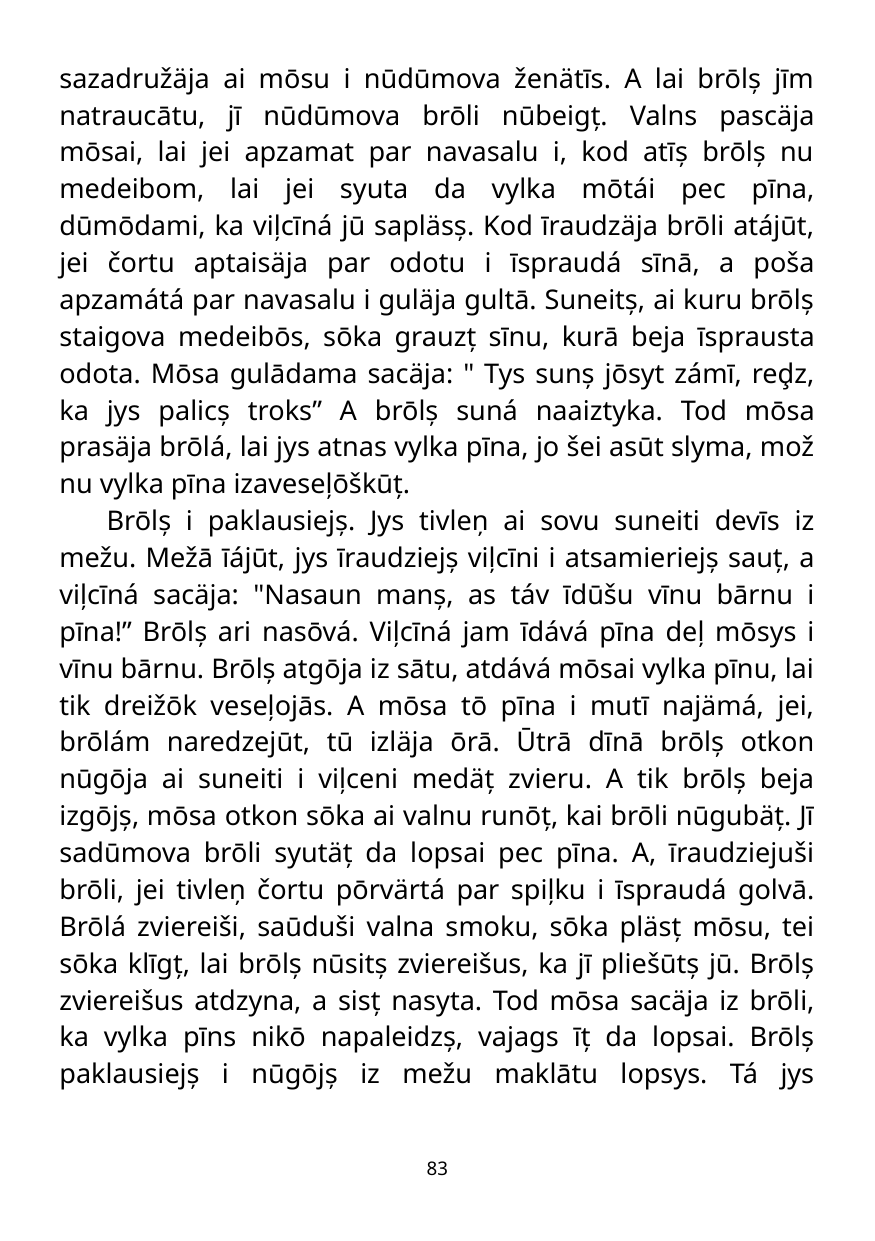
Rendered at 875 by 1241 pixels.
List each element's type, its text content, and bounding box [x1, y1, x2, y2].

text sazadružäja ai mōsu i nūdūmova ženätīs. A lai brōlș jīm natraucātu, jī nūdūmova brōli nūbeigț. Valns pascäja mōsai, lai jei apzamat par navasalu i, kod atīș brōlș nu medeibom, lai jei syuta da vylka mōtái pec pīna, dūmōdami, ka viļcīná jū sapläsș. Kod īraudzäja brōli atájūt, jei čortu aptaisäja par odotu i īspraudá sīnā, a poša apzamátá par navasalu i guläja gultā. Suneitș, ai kuru brōlș staigova medeibōs, sōka grauzț sīnu, kurā beja īsprausta odota. Mōsa gulādama sacäja: " Tys sunș jōsyt zámī, reḑz, ka jys palicș troks” A brōlș suná naaiztyka. Tod mōsa prasäja brōlá, lai jys atnas vylka pīna, jo šei asūt slyma, mož nu vylka pīna izaveseļōškūț. [59, 59, 815, 502]
text Brōlș i paklausiejș. Jys tivleņ ai sovu suneiti devīs iz mežu. Mežā īájūt, jys īraudziejș viļcīni i atsamieriejș sauț, a viļcīná sacäja: "Nasaun manș, as táv īdūšu vīnu bārnu i pīna!” Brōlș ari nasōvá. Viļcīná jam īdává pīna deļ mōsys i vīnu bārnu. Brōlș atgōja iz sātu, atdává mōsai vylka pīnu, lai tik dreižōk veseļojās. A mōsa tō pīna i mutī najämá, jei, brōlám naredzejūt, tū izläja ōrā. Ūtrā dīnā brōlș otkon nūgōja ai suneiti i viļceni medäț zvieru. A tik brōlș beja izgōjș, mōsa otkon sōka ai valnu runōț, kai brōli nūgubäț. Jī sadūmova brōli syutäț da lopsai pec pīna. A, īraudziejuši brōli, jei tivleņ čortu pōrvärtá par spiļku i īspraudá golvā. Brōlá zviereiši, saūduši valna smoku, sōka pläsț mōsu, tei sōka klīgț, lai brōlș nūsitș zviereišus, ka jī pliešūtș jū. Brōlș zviereišus atdzyna, a sisț nasyta. Tod mōsa sacäja iz brōli, ka vylka pīns nikō napaleidzș, vajags īț da lopsai. Brōlș paklausiejș i nūgōjș iz mežu maklātu lopsys. Tá jys [59, 502, 815, 1092]
